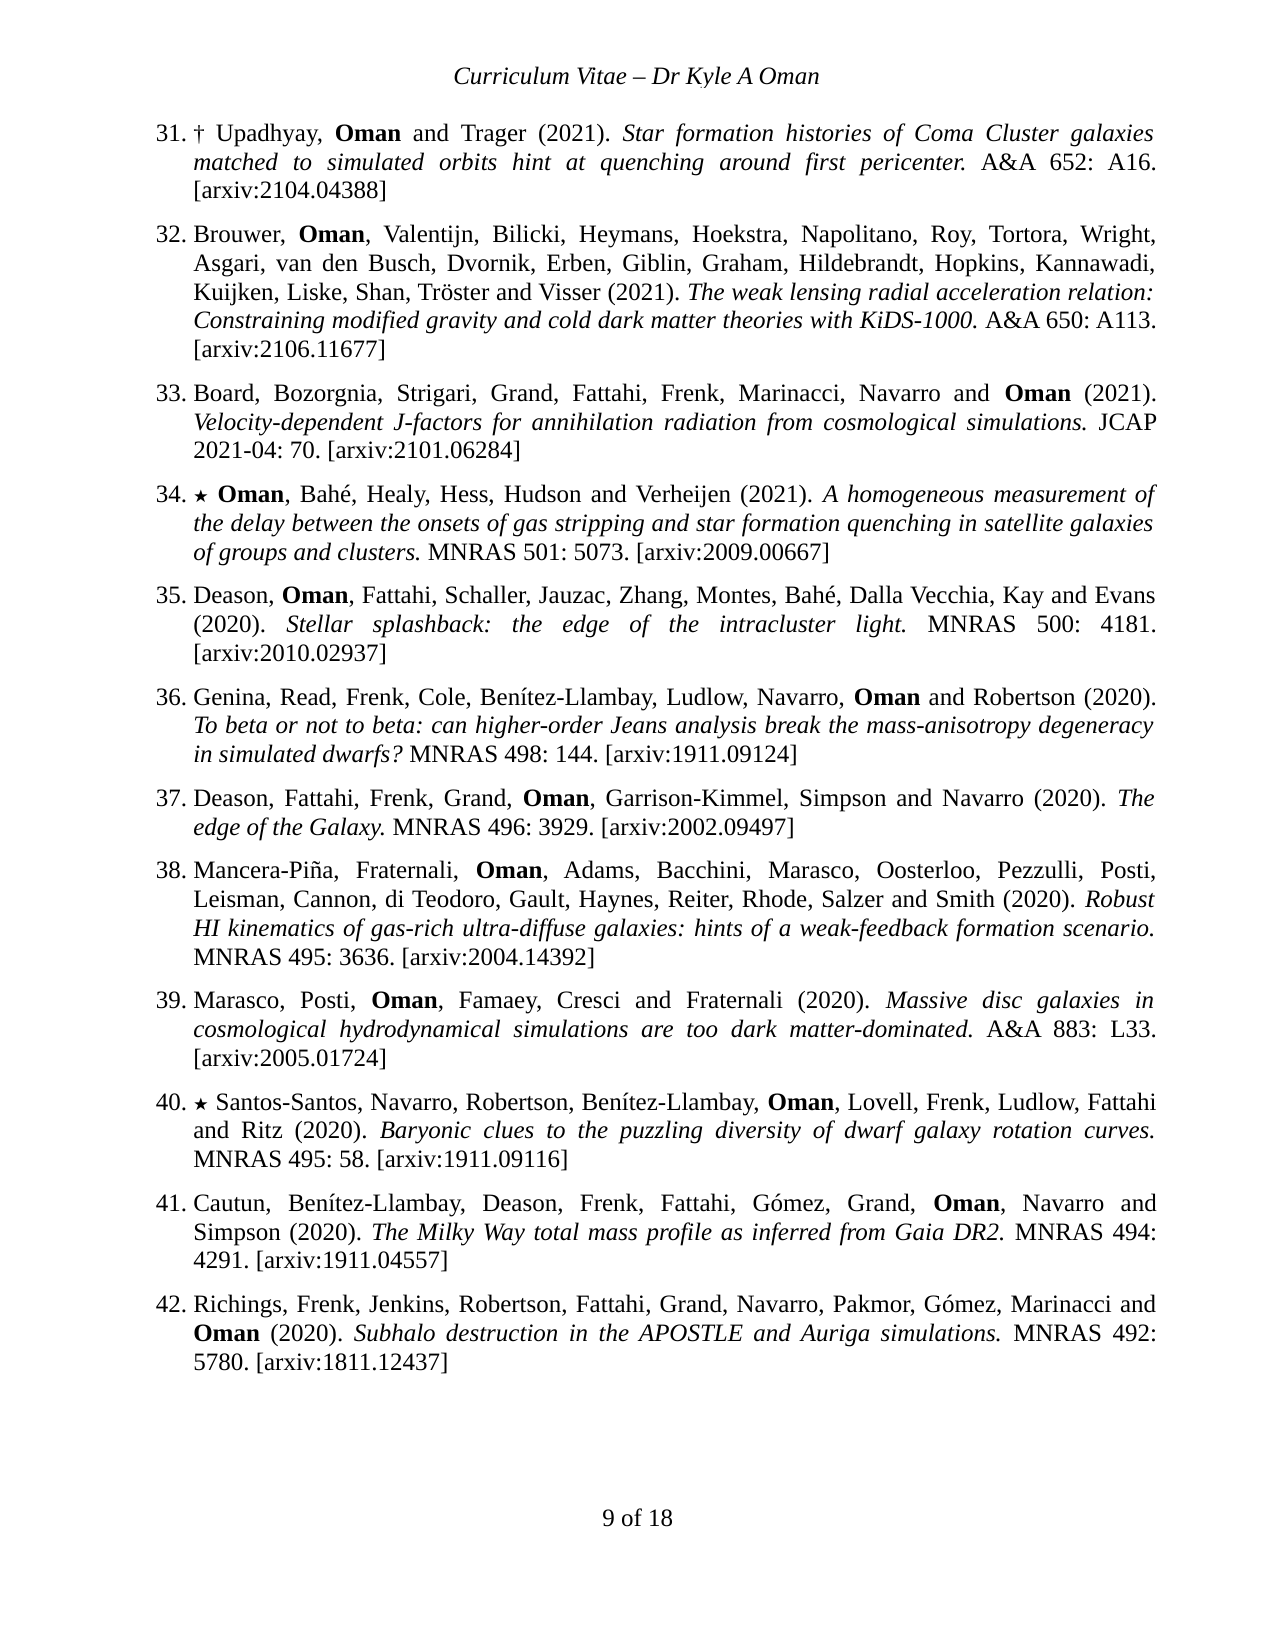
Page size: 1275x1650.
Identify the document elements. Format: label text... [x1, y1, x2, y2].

list Genina, Read, Frenk, Cole, Benítez-Llambay, Ludlow, Navarro, Oman and Robertson (2020). To beta or not to beta: can higher-order Jeans analysis break the mass-anisotropy degeneracy in simulated dwarfs? MNRAS 498: 144. [arxiv:1911.09124] [156, 682, 1157, 768]
list Cautun, Benítez-Llambay, Deason, Frenk, Fattahi, Gómez, Grand, Oman, Navarro and Simpson (2020). The Milky Way total mass profile as inferred from Gaia DR2. MNRAS 494: 4291. [arxiv:1911.04557] [156, 1188, 1157, 1274]
list ★ Oman, Bahé, Healy, Hess, Hudson and Verheijen (2021). A homogeneous measurement of the delay between the onsets of gas stripping and star formation quenching in satellite galaxies of groups and clusters. MNRAS 501: 5073. [arxiv:2009.00667] [156, 479, 1157, 565]
list Brouwer, Oman, Valentijn, Bilicki, Heymans, Hoekstra, Napolitano, Roy, Tortora, Wright, Asgari, van den Busch, Dvornik, Erben, Giblin, Graham, Hildebrandt, Hopkins, Kannawadi, Kuijken, Liske, Shan, Tröster and Visser (2021). The weak lensing radial acceleration relation: Constraining modified gravity and cold dark matter theories with KiDS-1000. A&A 650: A113. [arxiv:2106.11677] [156, 219, 1157, 363]
list ★ Santos-Santos, Navarro, Robertson, Benítez-Llambay, Oman, Lovell, Frenk, Ludlow, Fattahi and Ritz (2020). Baryonic clues to the puzzling diversity of dwarf galaxy rotation curves. MNRAS 495: 58. [arxiv:1911.09116] [156, 1087, 1157, 1173]
list Marasco, Posti, Oman, Famaey, Cresci and Fraternali (2020). Massive disc galaxies in cosmological hydrodynamical simulations are too dark matter-dominated. A&A 883: L33. [arxiv:2005.01724] [156, 985, 1157, 1072]
list Richings, Frenk, Jenkins, Robertson, Fattahi, Grand, Navarro, Pakmor, Gómez, Marinacci and Oman (2020). Subhalo destruction in the APOSTLE and Auriga simulations. MNRAS 492: 5780. [arxiv:1811.12437] [156, 1289, 1157, 1375]
list Deason, Oman, Fattahi, Schaller, Jauzac, Zhang, Montes, Bahé, Dalla Vecchia, Kay and Evans (2020). Stellar splashback: the edge of the intracluster light. MNRAS 500: 4181. [arxiv:2010.02937] [156, 580, 1157, 667]
list † Upadhyay, Oman and Trager (2021). Star formation histories of Coma Cluster galaxies matched to simulated orbits hint at quenching around first pericenter. A&A 652: A16. [arxiv:2104.04388] [156, 118, 1157, 204]
list Mancera-Piña, Fraternali, Oman, Adams, Bacchini, Marasco, Oosterloo, Pezzulli, Posti, Leisman, Cannon, di Teodoro, Gault, Haynes, Reiter, Rhode, Salzer and Smith (2020). Robust HI kinematics of gas-rich ultra-diffuse galaxies: hints of a weak-feedback formation scenario. MNRAS 495: 3636. [arxiv:2004.14392] [156, 855, 1157, 970]
list Board, Bozorgnia, Strigari, Grand, Fattahi, Frenk, Marinacci, Navarro and Oman (2021). Velocity-dependent J-factors for annihilation radiation from cosmological simulations. JCAP 2021-04: 70. [arxiv:2101.06284] [156, 378, 1157, 464]
list Deason, Fattahi, Frenk, Grand, Oman, Garrison-Kimmel, Simpson and Navarro (2020). The edge of the Galaxy. MNRAS 496: 3929. [arxiv:2002.09497] [156, 783, 1157, 840]
